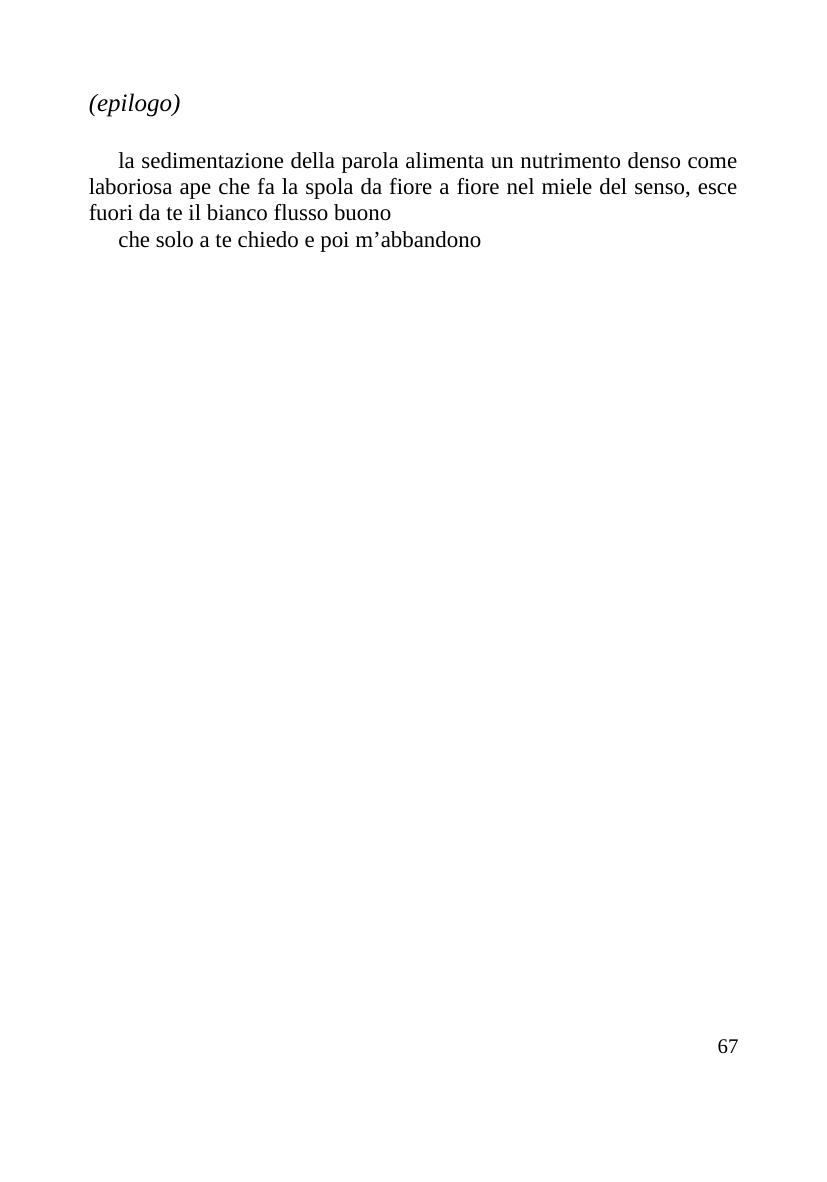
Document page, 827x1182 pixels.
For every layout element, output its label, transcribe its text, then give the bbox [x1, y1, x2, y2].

text la sedimentazione della parola alimenta un nutrimento denso come laboriosa ape che fa la spola da fiore a fiore nel miele del senso, esce fuori da te il bianco flusso buono [88, 147, 738, 226]
text che solo a te chiedo e poi m’abbandono [88, 226, 738, 252]
text (epilogo) [88, 88, 738, 117]
